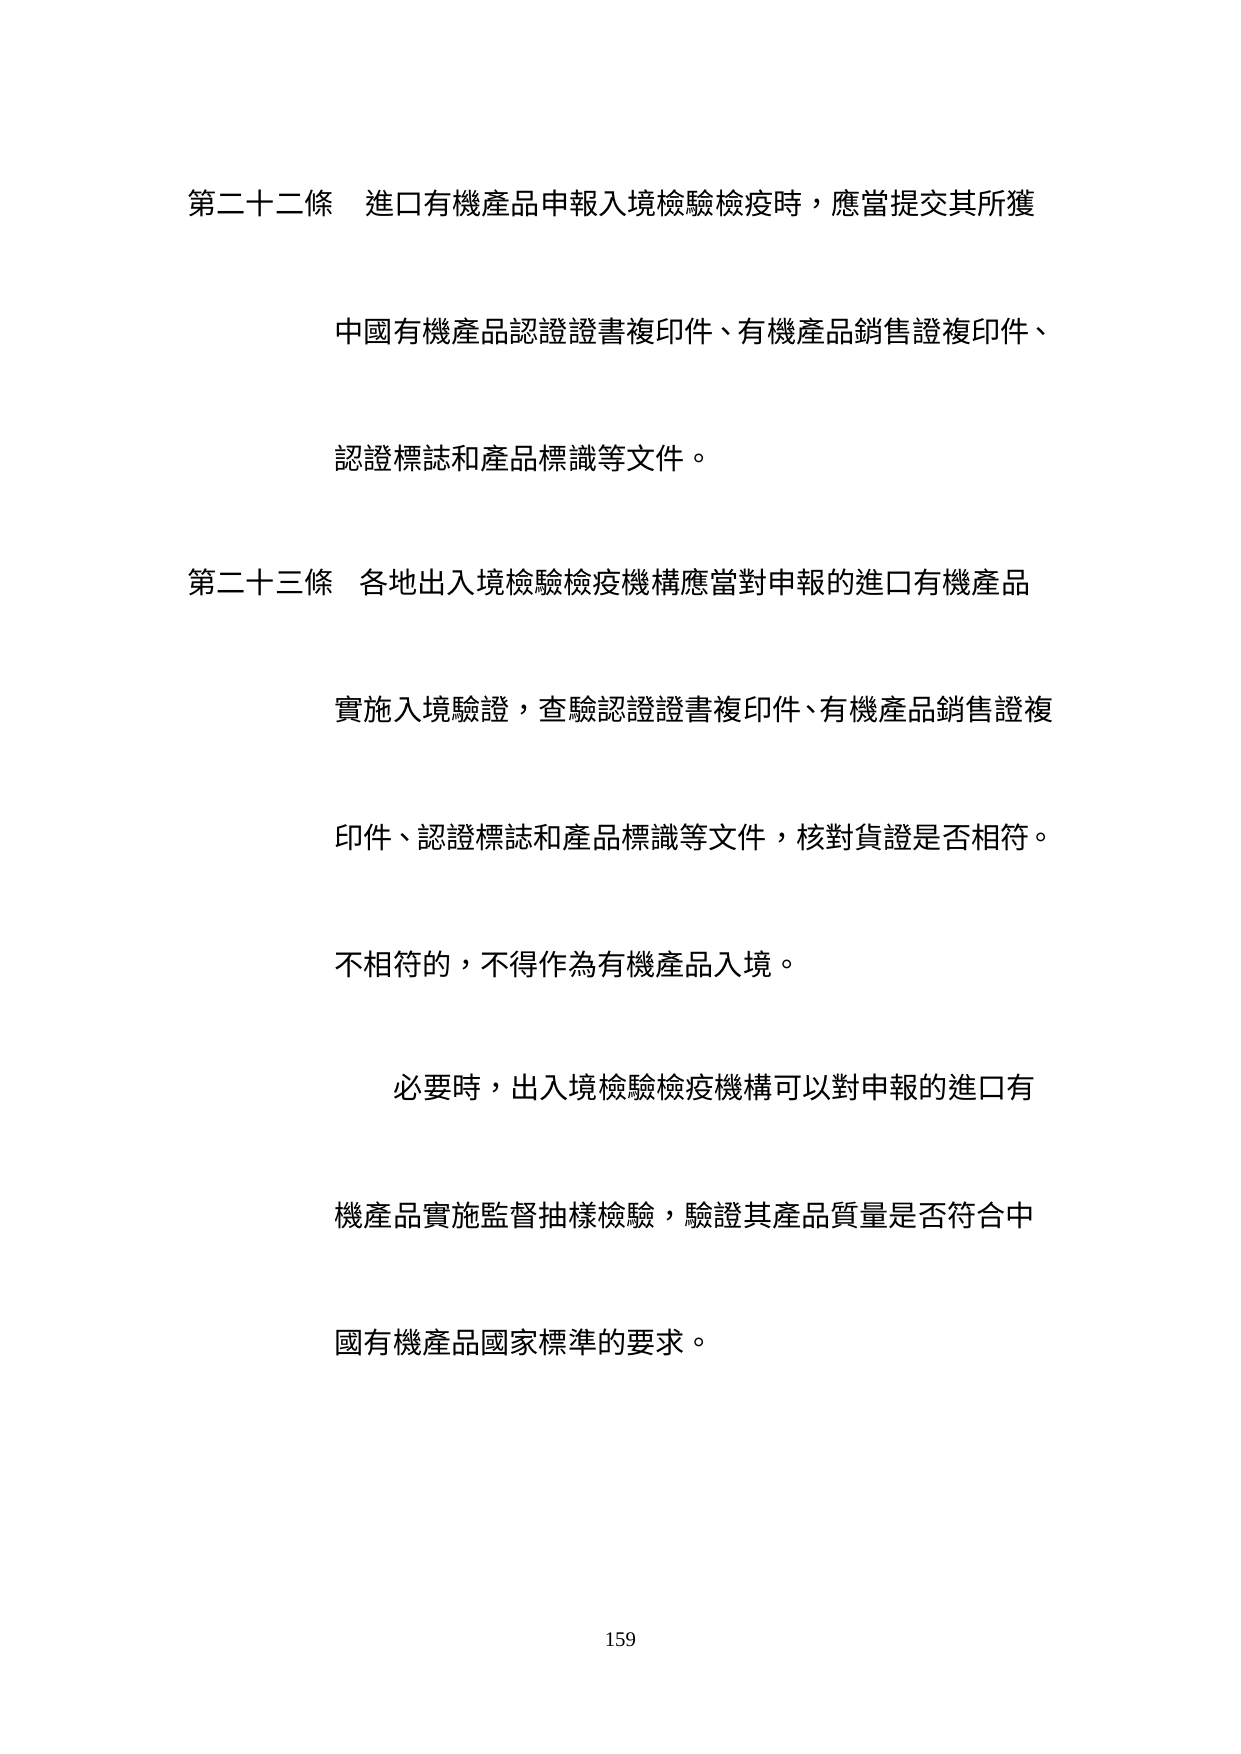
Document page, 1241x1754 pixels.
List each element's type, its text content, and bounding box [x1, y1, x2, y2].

subtitle 第二十三條 各地出入境檢驗檢疫機構應當對申報的進口有機產品實施入境驗證，查驗認證證書複印件、有機產品銷售證複印件、認證標誌和產品標識等文件，核對貨證是否相符。不相符的，不得作為有機產品入境。 [187, 543, 1053, 1000]
subtitle 第二十二條 進口有機產品申報入境檢驗檢疫時，應當提交其所獲中國有機產品認證證書複印件、有機產品銷售證複印件、認證標誌和產品標識等文件。 [187, 164, 1053, 494]
subtitle 必要時，出入境檢驗檢疫機構可以對申報的進口有機產品實施監督抽樣檢驗，驗證其產品質量是否符合中國有機產品國家標準的要求。 [334, 1049, 1053, 1379]
